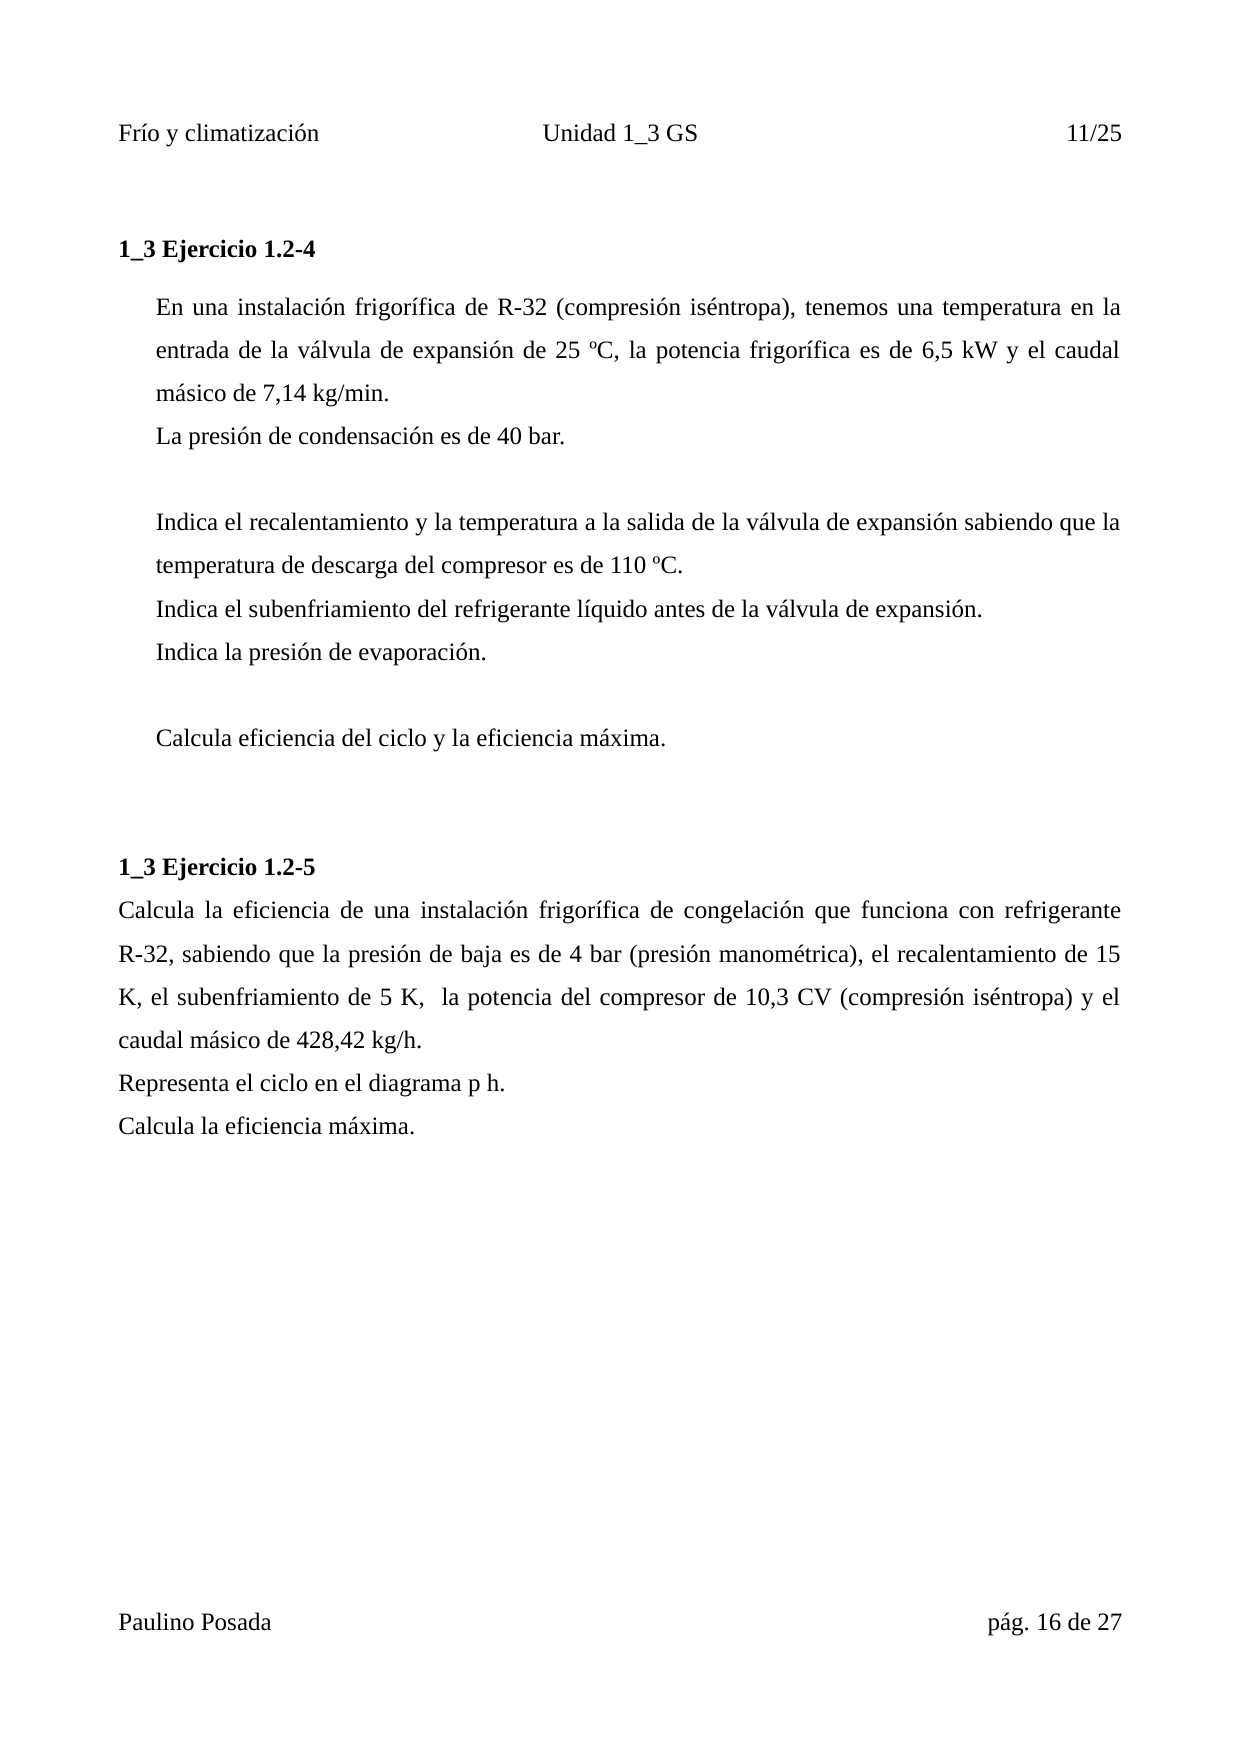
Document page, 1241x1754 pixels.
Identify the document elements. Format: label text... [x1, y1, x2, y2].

text Indica la presión de evaporación. [156, 637, 1122, 666]
text La presión de condensación es de 40 bar. [156, 421, 1122, 450]
text Calcula la eficiencia de una instalación frigorífica de congelación que funciona con refrigerante R-32, sabiendo que la presión de baja es de 4 bar (presión manométrica), el recalentamiento de 15 K, el subenfriamiento de 5 K, la potencia del compresor de 10,3 CV (compresión iséntropa) y el caudal másico de 428,42 kg/h. [118, 896, 1122, 1054]
text 1_3 Ejercicio 1.2-4 [118, 234, 1122, 263]
text En una instalación frigorífica de R-32 (compresión iséntropa), tenemos una temperatura en la entrada de la válvula de expansión de 25 ºC, la potencia frigorífica es de 6,5 kW y el caudal másico de 7,14 kg/min. [156, 292, 1122, 407]
text Calcula la eficiencia máxima. [118, 1111, 1122, 1140]
text 1_3 Ejercicio 1.2-5 [118, 852, 1122, 881]
text Indica el recalentamiento y la temperatura a la salida de la válvula de expansión sabiendo que la temperatura de descarga del compresor es de 110 ºC. [156, 507, 1122, 579]
text Calcula eficiencia del ciclo y la eficiencia máxima. [156, 723, 1122, 752]
text Representa el ciclo en el diagrama p h. [118, 1068, 1122, 1097]
text Indica el subenfriamiento del refrigerante líquido antes de la válvula de expansión. [156, 594, 1122, 622]
